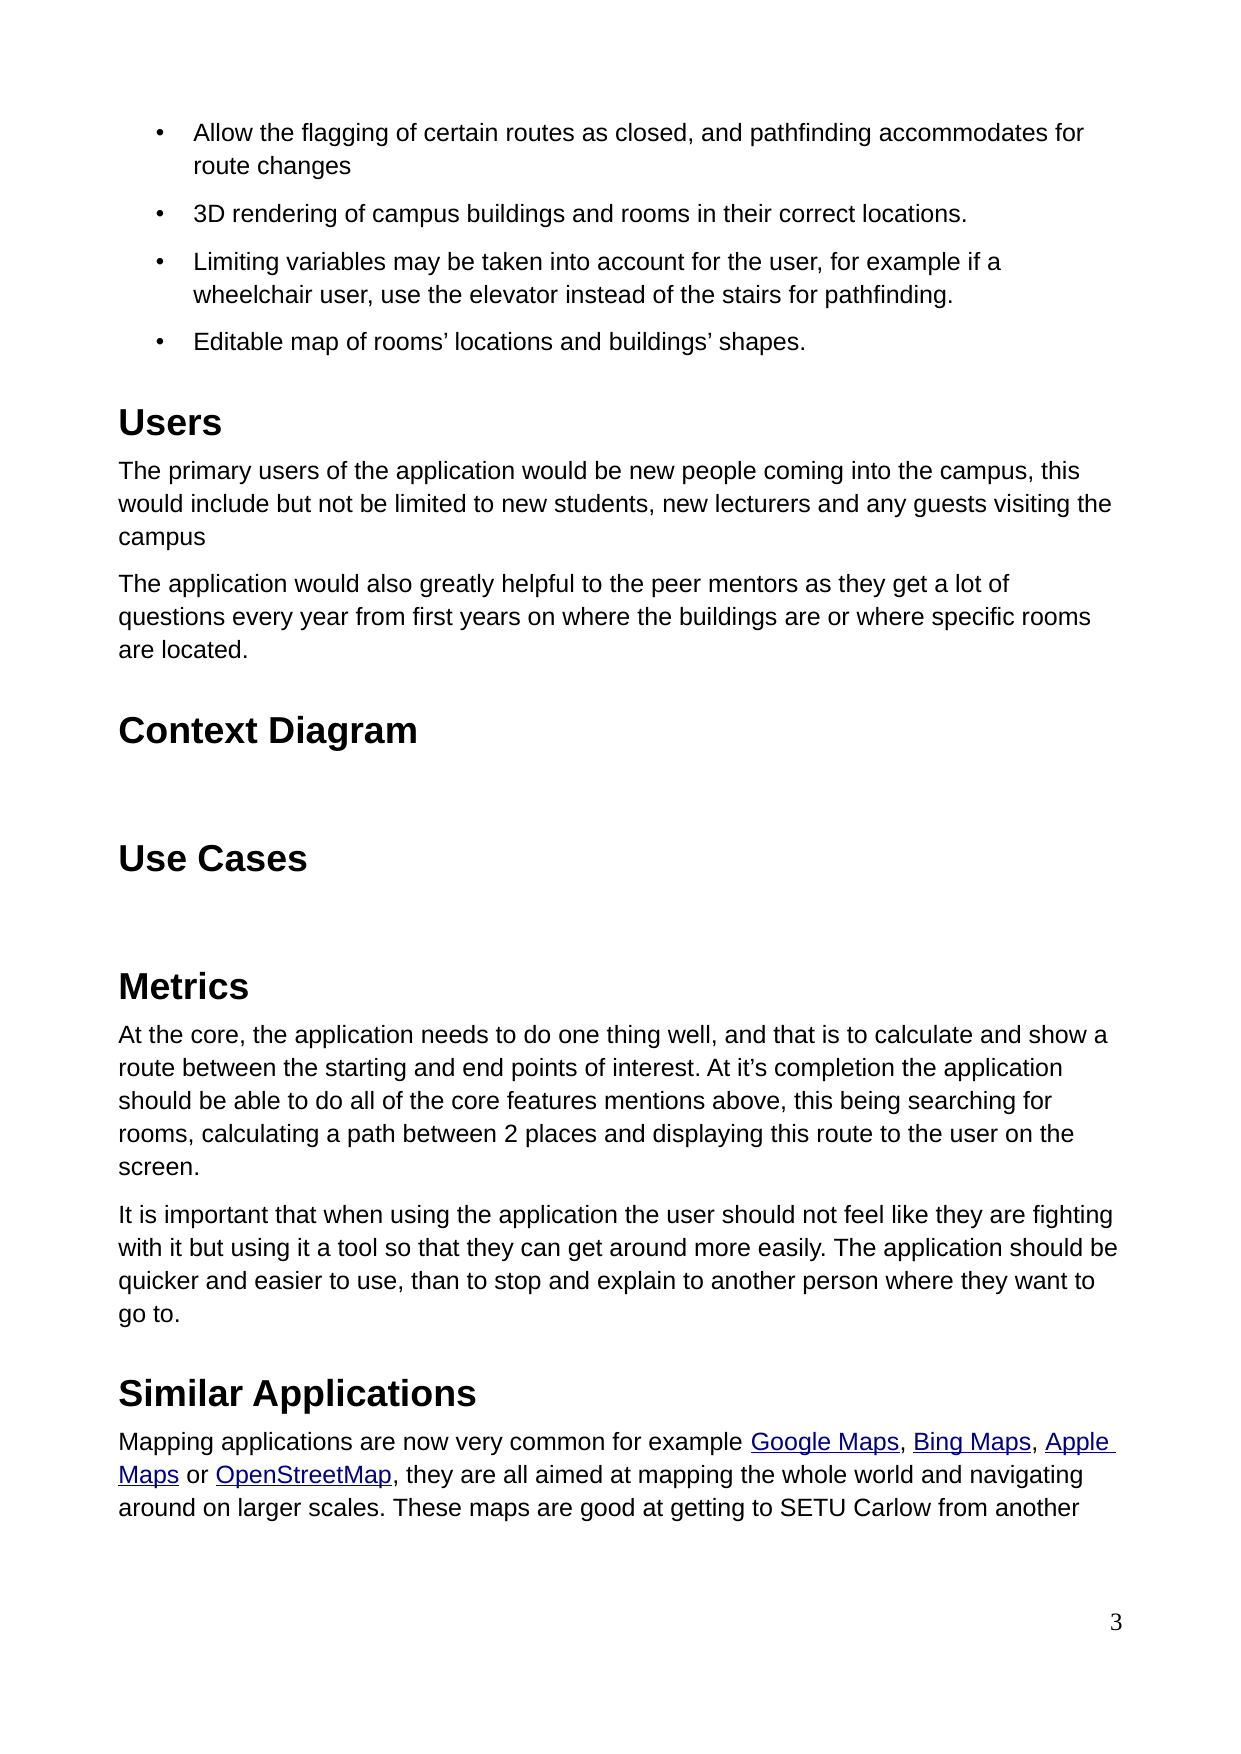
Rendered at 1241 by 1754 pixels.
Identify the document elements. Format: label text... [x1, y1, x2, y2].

text The primary users of the application would be new people coming into the campus, this would include but not be limited to new students, new lecturers and any guests visiting the campus [118, 456, 1122, 550]
list Allow the flagging of certain routes as closed, and pathfinding accommodates for route changes [156, 118, 1122, 180]
subtitle Users [118, 400, 1122, 443]
subtitle Context Diagram [118, 708, 1122, 751]
list 3D rendering of campus buildings and rooms in their correct locations. [156, 199, 1122, 228]
subtitle Similar Applications [118, 1371, 1122, 1414]
text The application would also greatly helpful to the peer mentors as they get a lot of questions every year from first years on where the buildings are or where specific rooms are located. [118, 569, 1122, 664]
subtitle Metrics [118, 964, 1122, 1007]
subtitle Use Cases [118, 836, 1122, 879]
text At the core, the application needs to do one thing well, and that is to calculate and show a route between the starting and end points of interest. At it’s completion the application should be able to do all of the core features mentions above, this being searching for rooms, calculating a path between 2 places and displaying this route to the user on the screen. [118, 1020, 1122, 1181]
list Editable map of rooms’ locations and buildings’ shapes. [156, 327, 1122, 356]
text It is important that when using the application the user should not feel like they are fighting with it but using it a tool so that they can get around more easily. The application should be quicker and easier to use, than to stop and explain to another person where they want to go to. [118, 1200, 1122, 1327]
list Limiting variables may be taken into account for the user, for example if a wheelchair user, use the elevator instead of the stairs for pathfinding. [156, 247, 1122, 308]
text Mapping applications are now very common for example Google Maps, Bing Maps, Apple Maps or OpenStreetMap, they are all aimed at mapping the whole world and navigating around on larger scales. These maps are good at getting to SETU Carlow from another [118, 1427, 1122, 1522]
